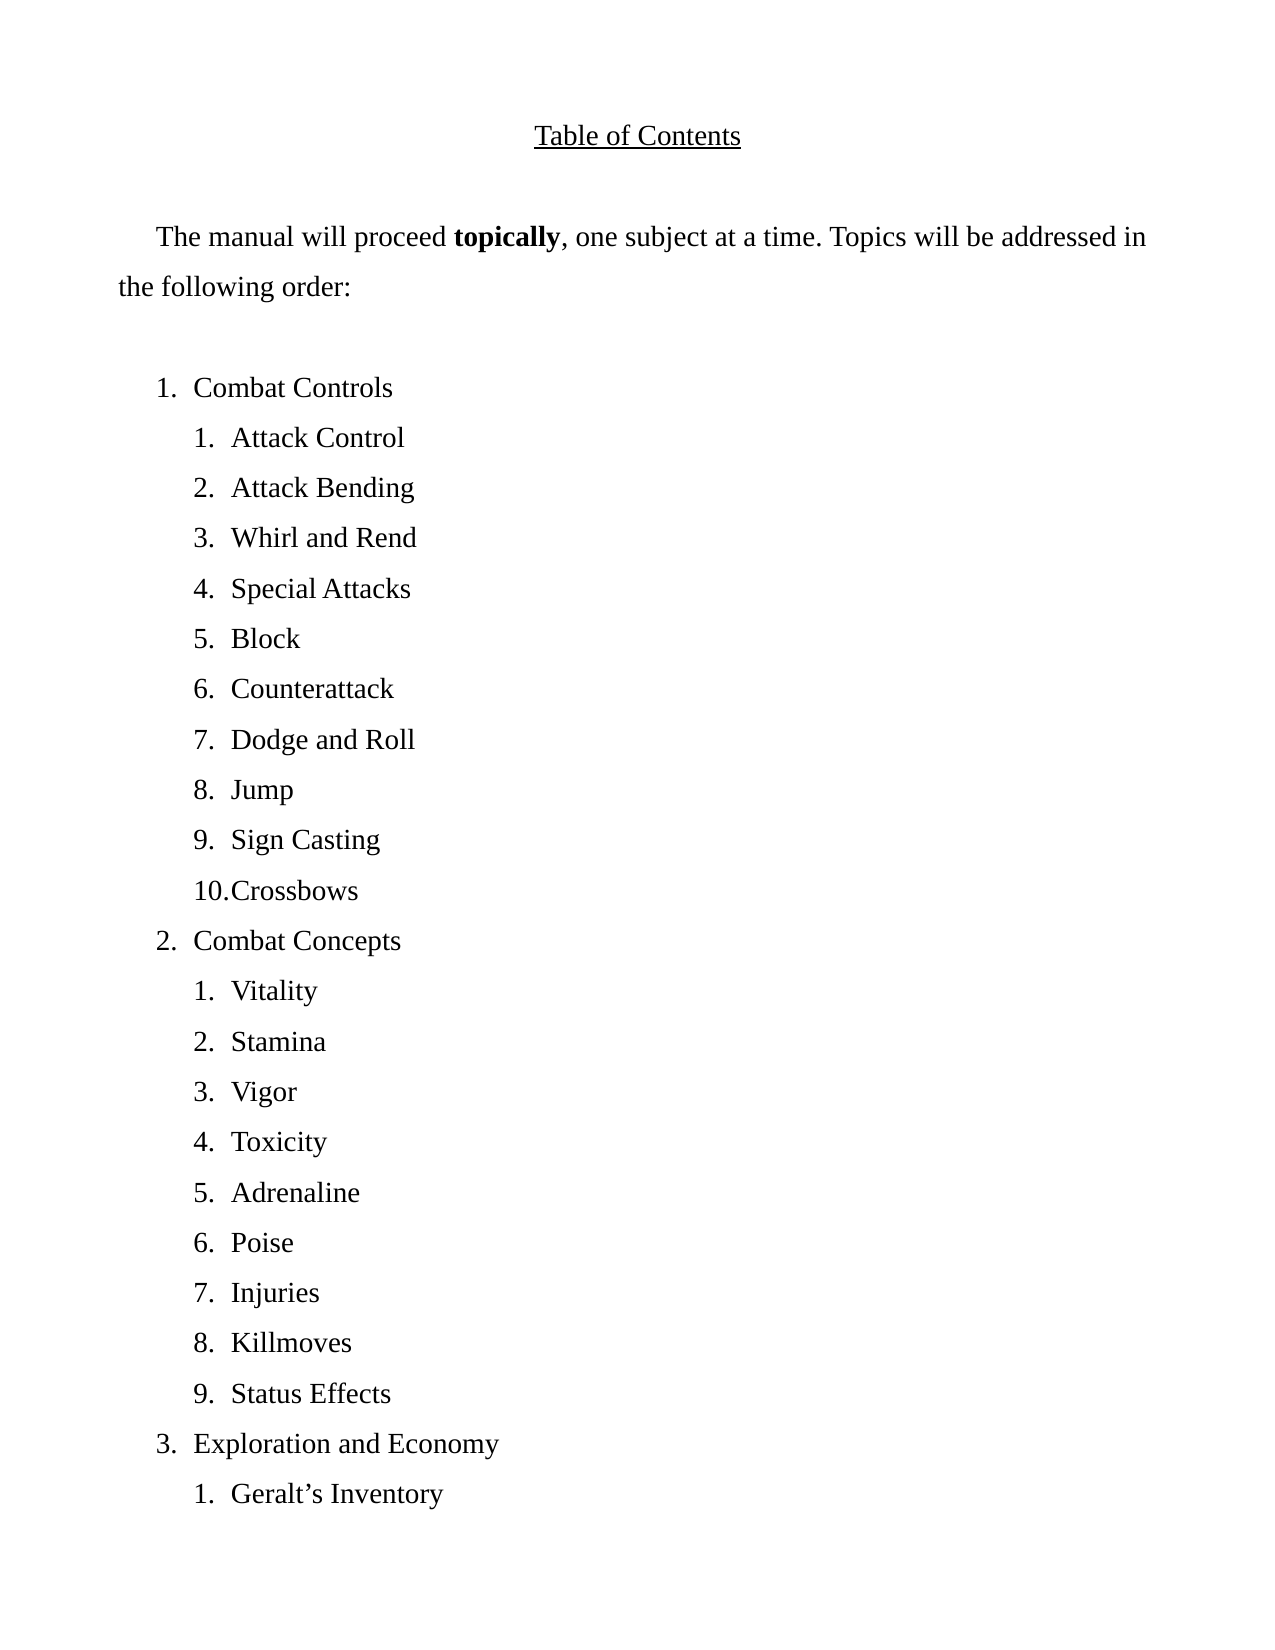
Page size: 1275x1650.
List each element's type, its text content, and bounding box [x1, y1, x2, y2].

list Toxicity [193, 1124, 1157, 1158]
list Jump [193, 772, 1157, 806]
list Exploration and Economy [156, 1426, 1157, 1460]
list Geralt’s Inventory [193, 1477, 1157, 1510]
list Status Effects [193, 1376, 1157, 1409]
list Adrenaline [193, 1175, 1157, 1208]
list Whirl and Rend [193, 521, 1157, 554]
text Table of Contents [118, 118, 1157, 152]
list Sign Casting [193, 822, 1157, 856]
list Counterattack [193, 672, 1157, 705]
list Vitality [193, 973, 1157, 1007]
list Poise [193, 1225, 1157, 1258]
list Vigor [193, 1074, 1157, 1108]
list Attack Control [193, 420, 1157, 453]
list Crossbows [193, 873, 1157, 906]
list Stamina [193, 1024, 1157, 1057]
list Special Attacks [193, 571, 1157, 604]
list Block [193, 621, 1157, 655]
list Dodge and Roll [193, 722, 1157, 755]
list Attack Bending [193, 470, 1157, 504]
list Combat Controls [156, 370, 1157, 403]
list Killmoves [193, 1326, 1157, 1359]
list Combat Concepts [156, 923, 1157, 957]
list Injuries [193, 1275, 1157, 1309]
text The manual will proceed topically, one subject at a time. Topics will be addressed in the following order: [118, 219, 1157, 303]
